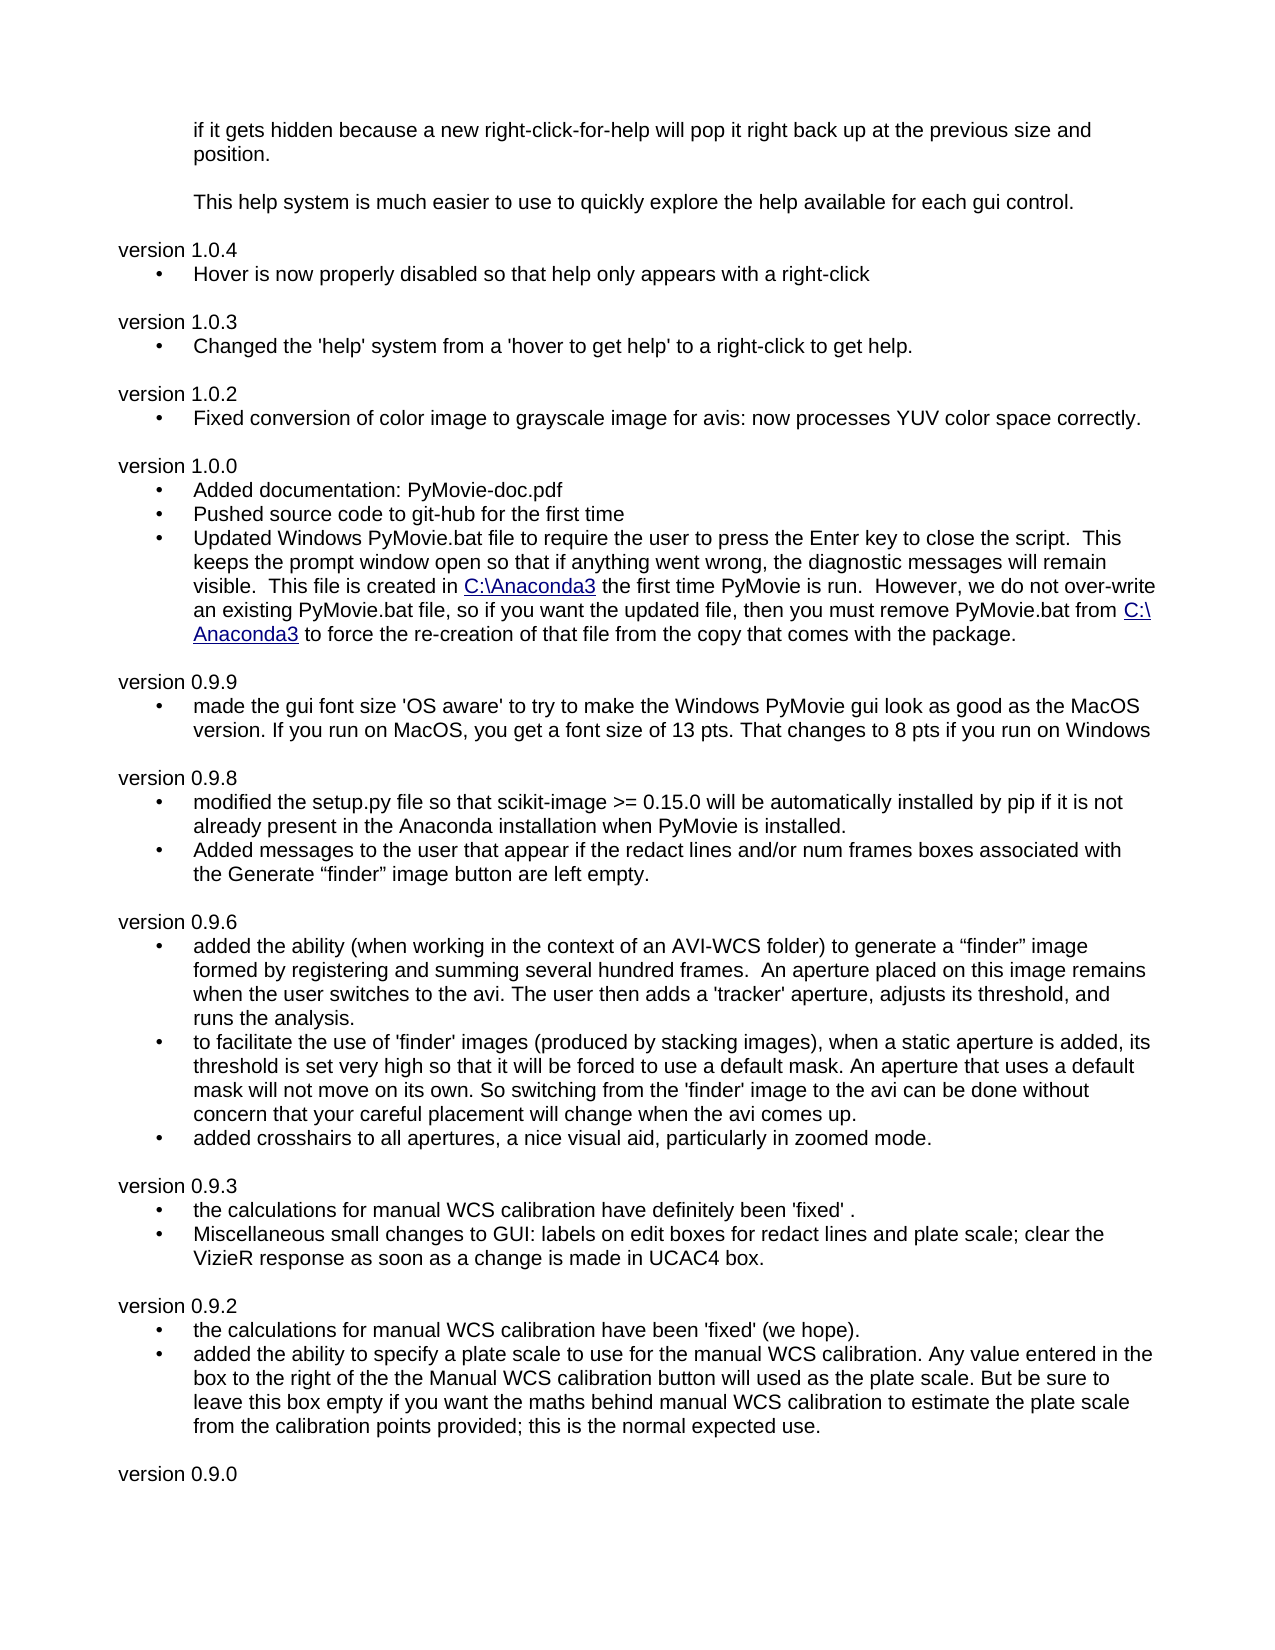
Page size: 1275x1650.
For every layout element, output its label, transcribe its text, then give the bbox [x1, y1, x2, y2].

list Changed the 'help' system from a 'hover to get help' to a right-click to get help. [156, 334, 1157, 382]
text version 0.9.8 [118, 766, 1157, 790]
text version 0.9.9 [118, 670, 1157, 694]
list added the ability to specify a plate scale to use for the manual WCS calibration. Any value entered in the box to the right of the the Manual WCS calibration button will used as the plate scale. But be sure to leave this box empty if you want the maths behind manual WCS calibration to estimate the plate scale from the calibration points provided; this is the normal expected use. [156, 1342, 1157, 1461]
list made the gui font size 'OS aware' to try to make the Windows PyMovie gui look as good as the MacOS version. If you run on MacOS, you get a font size of 13 pts. That changes to 8 pts if you run on Windows [156, 694, 1157, 766]
list the calculations for manual WCS calibration have been 'fixed' (we hope). [156, 1317, 1157, 1342]
text version 1.0.0 [118, 454, 1157, 478]
list modified the setup.py file so that scikit-image >= 0.15.0 will be automatically installed by pip if it is not already present in the Anaconda installation when PyMovie is installed. [156, 790, 1157, 838]
text version 0.9.2 [118, 1293, 1157, 1317]
list Updated Windows PyMovie.bat file to require the user to press the Enter key to close the script. This keeps the prompt window open so that if anything went wrong, the diagnostic messages will remain visible. This file is created in C:\Anaconda3 the first time PyMovie is run. However, we do not over-write an existing PyMovie.bat file, so if you want the updated file, then you must remove PyMovie.bat from C:\Anaconda3 to force the re-creation of that file from the copy that comes with the package. [156, 526, 1157, 670]
list the calculations for manual WCS calibration have definitely been 'fixed' . [156, 1197, 1157, 1222]
list Added messages to the user that appear if the redact lines and/or num frames boxes associated with the Generate “finder” image button are left empty. [156, 838, 1157, 910]
list Fixed conversion of color image to grayscale image for avis: now processes YUV color space correctly. [156, 406, 1157, 430]
list added crosshairs to all apertures, a nice visual aid, particularly in zoomed mode. [156, 1126, 1157, 1173]
list to facilitate the use of 'finder' images (produced by stacking images), when a static aperture is added, its threshold is set very high so that it will be forced to use a default mask. An aperture that uses a default mask will not move on its own. So switching from the 'finder' image to the avi can be done without concern that your careful placement will change when the avi comes up. [156, 1029, 1157, 1126]
list Added documentation: PyMovie-doc.pdf [156, 478, 1157, 502]
text version 1.0.4 [118, 238, 1157, 262]
text version 0.9.3 [118, 1173, 1157, 1197]
list Hover is now properly disabled so that help only appears with a right-click [156, 262, 1157, 310]
list added the ability (when working in the context of an AVI-WCS folder) to generate a “finder” image formed by registering and summing several hundred frames. An aperture placed on this image remains when the user switches to the avi. The user then adds a 'tracker' aperture, adjusts its threshold, and runs the analysis. [156, 934, 1157, 1029]
text version 0.9.0 [118, 1461, 1157, 1485]
text version 1.0.3 [118, 310, 1157, 334]
list if it gets hidden because a new right-click-for-help will pop it right back up at the previous size and position. This help system is much easier to use to quickly explore the help available for each gui control. [156, 118, 1157, 214]
list Pushed source code to git-hub for the first time [156, 502, 1157, 526]
text version 1.0.2 [118, 382, 1157, 406]
list Miscellaneous small changes to GUI: labels on edit boxes for redact lines and plate scale; clear the VizieR response as soon as a change is made in UCAC4 box. [156, 1222, 1157, 1293]
text version 0.9.6 [118, 910, 1157, 934]
